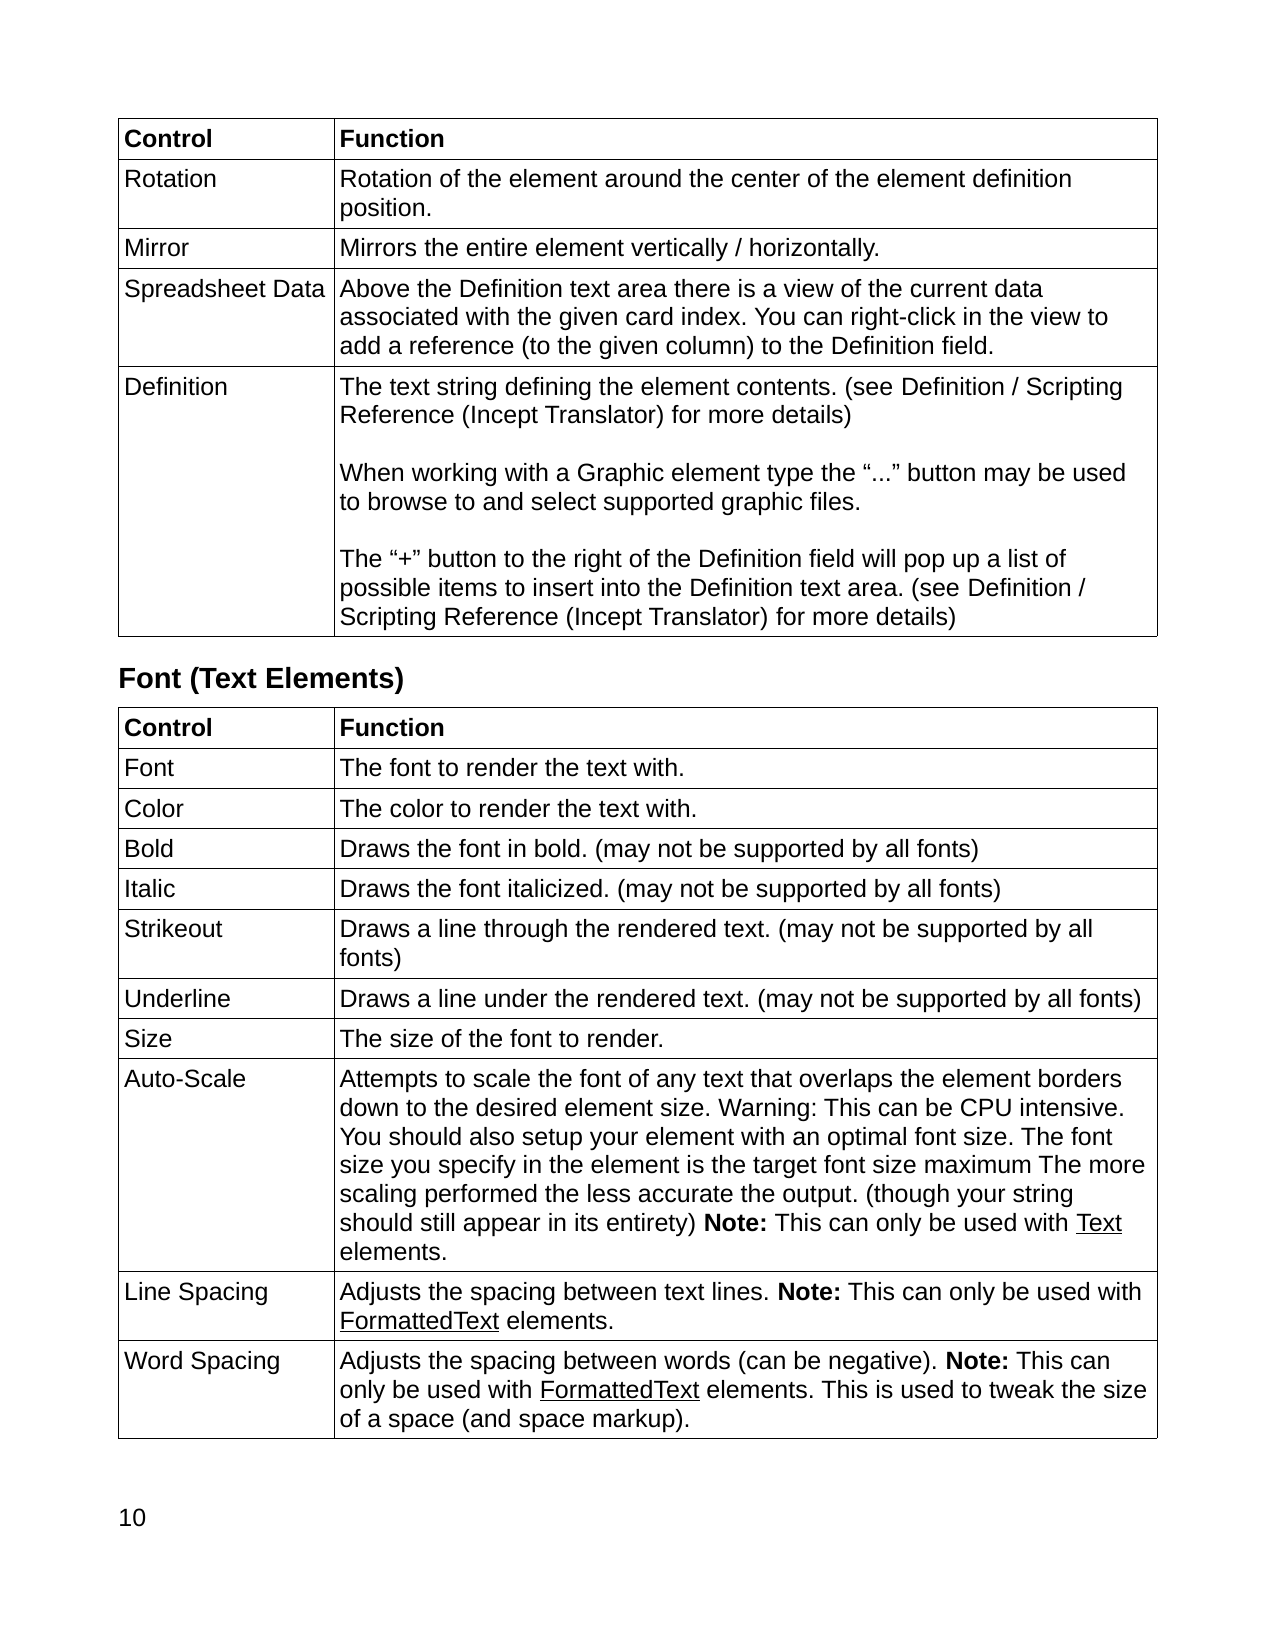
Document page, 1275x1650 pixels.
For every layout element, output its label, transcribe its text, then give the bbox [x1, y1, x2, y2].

table_header Control [119, 708, 334, 747]
table_cell Mirror [119, 229, 334, 268]
table_cell Rotation [119, 160, 334, 227]
table_cell Bold [119, 829, 334, 868]
table_cell Draws a line under the rendered text. (may not be supported by all fonts) [335, 979, 1157, 1018]
table_header Control [119, 119, 334, 158]
table_cell Rotation of the element around the center of the element definition position. [335, 160, 1157, 227]
table_cell The font to render the text with. [335, 749, 1157, 788]
table_cell Mirrors the entire element vertically / horizontally. [335, 229, 1157, 268]
table_cell Size [119, 1019, 334, 1058]
table_cell Line Spacing [119, 1272, 334, 1340]
table_cell The text string defining the element contents. (see Definition / Scripting Reference (Incept Translator) for more details) When working with a Graphic element type the “...” button may be used to browse to and select supported graphic files. The “+” button to the right of the Definition field will pop up a list of possible items to insert into the Definition text area. (see Definition / Scripting Reference (Incept Translator) for more details) [335, 367, 1157, 636]
table_cell Draws a line through the rendered text. (may not be supported by all fonts) [335, 910, 1157, 978]
table_cell Above the Definition text area there is a view of the current data associated with the given card index. You can right-click in the view to add a reference (to the given column) to the Definition field. [335, 269, 1157, 366]
table_cell Spreadsheet Data [119, 269, 334, 366]
table_cell Definition [119, 367, 334, 636]
subtitle Font (Text Elements) [118, 661, 1157, 694]
table_cell Italic [119, 869, 334, 909]
table_cell Auto-Scale [119, 1059, 334, 1271]
table_cell Adjusts the spacing between text lines. Note: This can only be used with FormattedText elements. [335, 1272, 1157, 1340]
table_cell Draws the font in bold. (may not be supported by all fonts) [335, 829, 1157, 868]
table_cell The size of the font to render. [335, 1019, 1157, 1058]
table_cell Word Spacing [119, 1341, 334, 1438]
table_cell Adjusts the spacing between words (can be negative). Note: This can only be used with FormattedText elements. This is used to tweak the size of a space (and space markup). [335, 1341, 1157, 1438]
table_header Function [335, 708, 1157, 747]
table_cell Color [119, 789, 334, 828]
table_cell Draws the font italicized. (may not be supported by all fonts) [335, 869, 1157, 909]
table_cell Font [119, 749, 334, 788]
table_cell Attempts to scale the font of any text that overlaps the element borders down to the desired element size. Warning: This can be CPU intensive. You should also setup your element with an optimal font size. The font size you specify in the element is the target font size maximum The more scaling performed the less accurate the output. (though your string should still appear in its entirety) Note: This can only be used with Text elements. [335, 1059, 1157, 1271]
table_cell Underline [119, 979, 334, 1018]
table_header Function [335, 119, 1157, 158]
table_cell The color to render the text with. [335, 789, 1157, 828]
table_cell Strikeout [119, 910, 334, 978]
